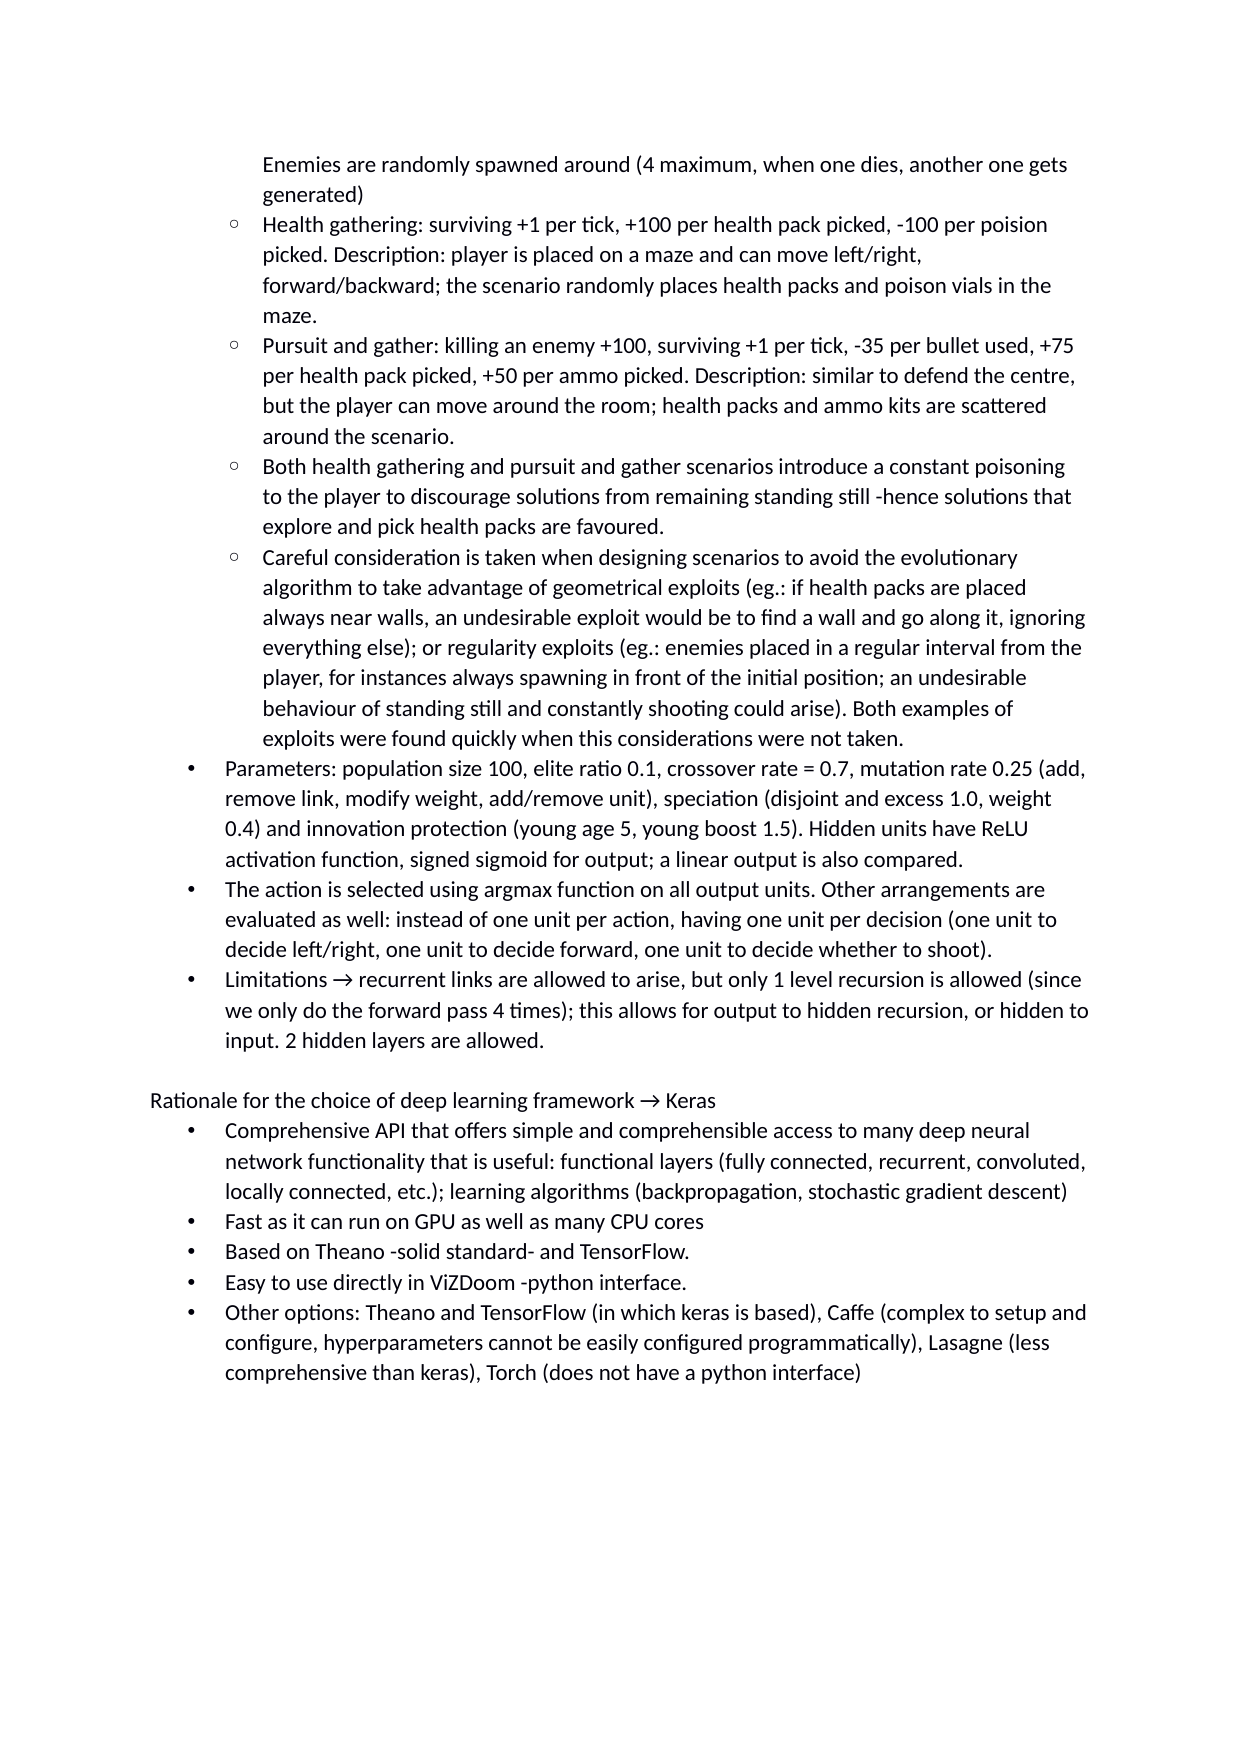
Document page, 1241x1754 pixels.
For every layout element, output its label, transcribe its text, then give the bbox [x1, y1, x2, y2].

list Easy to use directly in ViZDoom -python interface. [187, 1268, 1090, 1296]
list Parameters: population size 100, elite ratio 0.1, crossover rate = 0.7, mutation rate 0.25 (add, remove link, modify weight, add/remove unit), speciation (disjoint and excess 1.0, weight 0.4) and innovation protection (young age 5, young boost 1.5). Hidden units have ReLU activation function, signed sigmoid for output; a linear output is also compared. [187, 754, 1090, 873]
list Health gathering: surviving +1 per tick, +100 per health pack picked, -100 per poision picked. Description: player is placed on a maze and can move left/right, forward/backward; the scenario randomly places health packs and poison vials in the maze. [225, 210, 1090, 329]
list Both health gathering and pursuit and gather scenarios introduce a constant poisoning to the player to discourage solutions from remaining standing still -hence solutions that explore and pick health packs are favoured. [225, 452, 1090, 541]
list Fast as it can run on GPU as well as many CPU cores [187, 1207, 1090, 1235]
list Comprehensive API that offers simple and comprehensible access to many deep neural network functionality that is useful: functional layers (fully connected, recurrent, convoluted, locally connected, etc.); learning algorithms (backpropagation, stochastic gradient descent) [187, 1117, 1090, 1205]
list Based on Theano -solid standard- and TensorFlow. [187, 1237, 1090, 1266]
list Enemies are randomly spawned around (4 maximum, when one dies, another one gets generated) [225, 150, 1090, 208]
list Limitations → recurrent links are allowed to arise, but only 1 level recursion is allowed (since we only do the forward pass 4 times); this allows for output to hidden recursion, or hidden to input. 2 hidden layers are allowed. [187, 966, 1090, 1054]
list The action is selected using argmax function on all output units. Other arrangements are evaluated as well: instead of one unit per action, having one unit per decision (one unit to decide left/right, one unit to decide forward, one unit to decide whether to shoot). [187, 875, 1090, 963]
list Other options: Theano and TensorFlow (in which keras is based), Caffe (complex to setup and configure, hyperparameters cannot be easily configured programmatically), Lasagne (less comprehensive than keras), Torch (does not have a python interface) [187, 1298, 1090, 1386]
list Pursuit and gather: killing an enemy +100, surviving +1 per tick, -35 per bullet used, +75 per health pack picked, +50 per ammo picked. Description: similar to defend the centre, but the player can move around the room; health packs and ammo kits are scattered around the scenario. [225, 331, 1090, 450]
text Rationale for the choice of deep learning framework → Keras [150, 1086, 1090, 1114]
list Careful consideration is taken when designing scenarios to avoid the evolutionary algorithm to take advantage of geometrical exploits (eg.: if health packs are placed always near walls, an undesirable exploit would be to find a wall and go along it, ignoring everything else); or regularity exploits (eg.: enemies placed in a regular interval from the player, for instances always spawning in front of the initial position; an undesirable behaviour of standing still and constantly shooting could arise). Both examples of exploits were found quickly when this considerations were not taken. [225, 543, 1090, 752]
